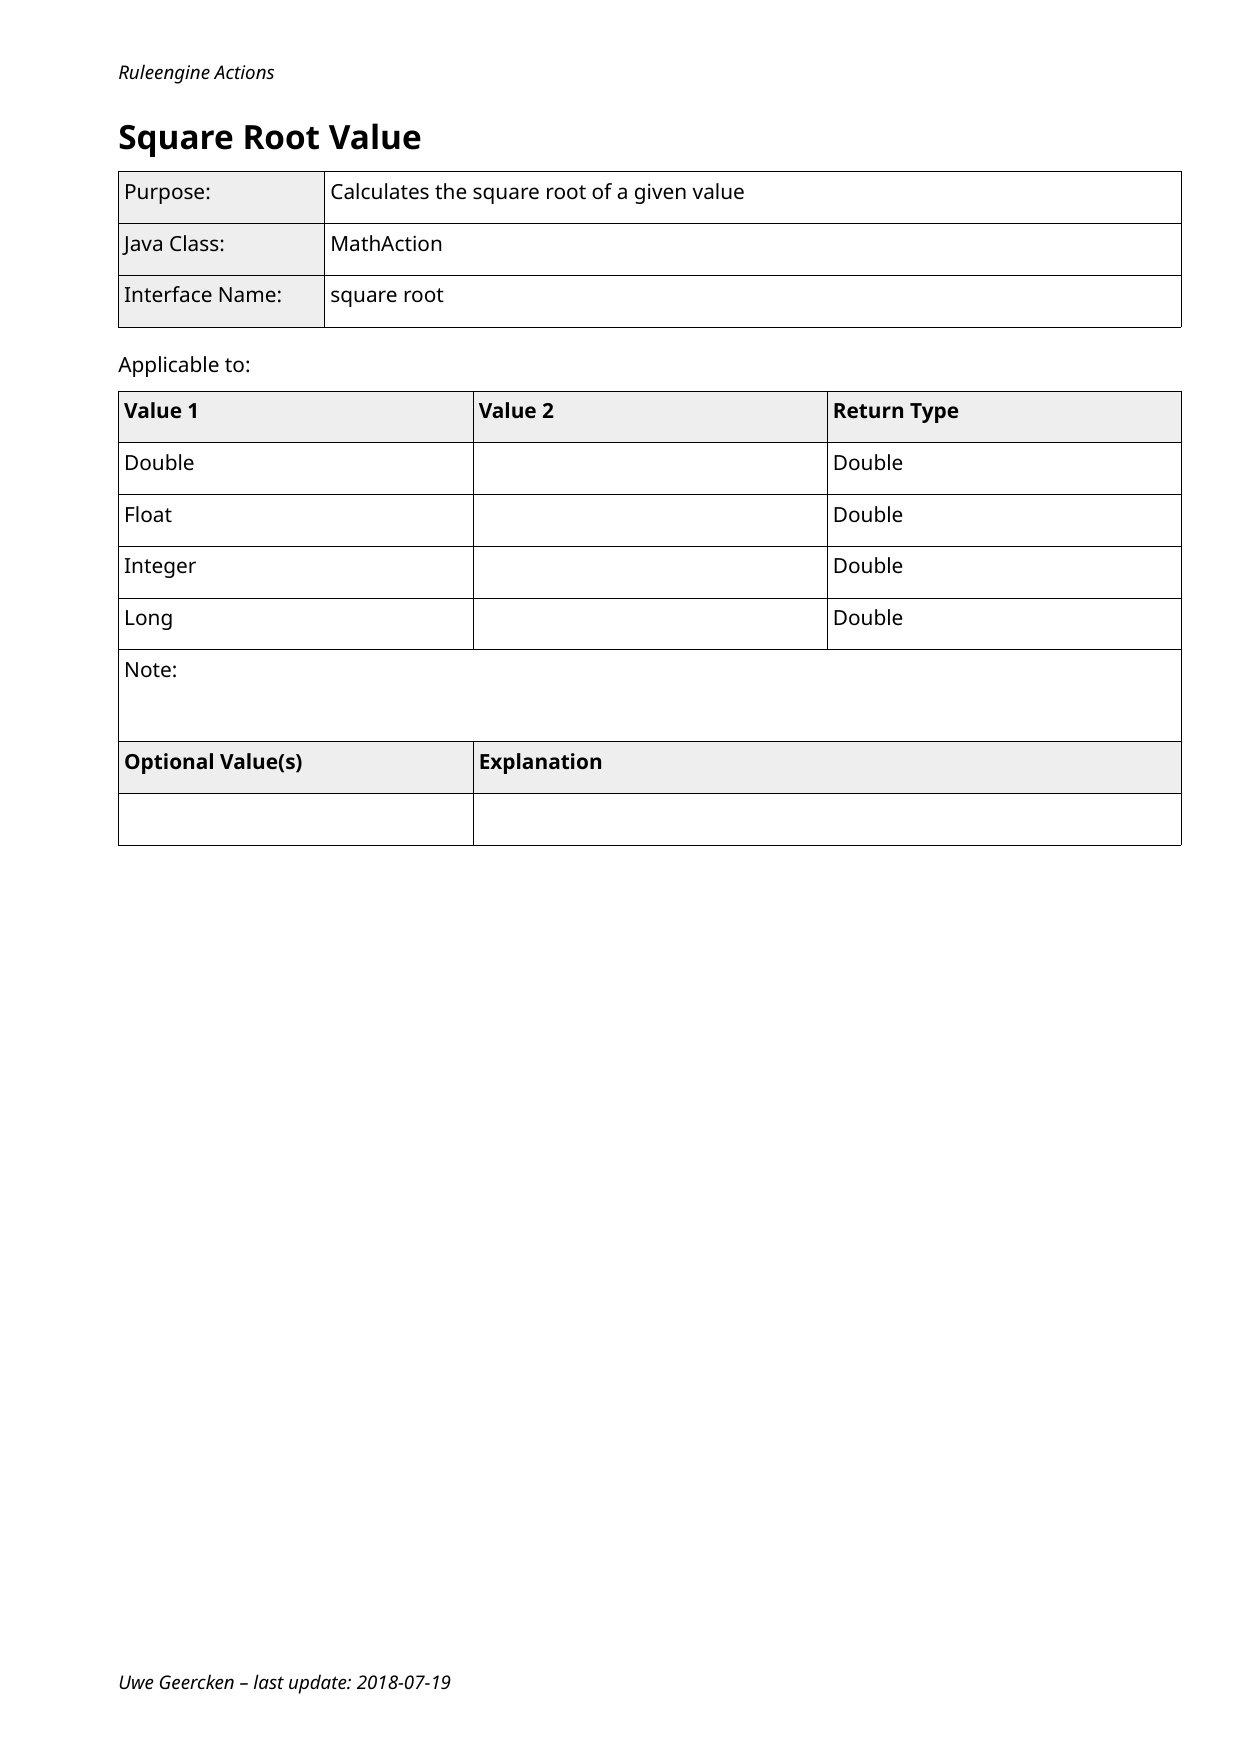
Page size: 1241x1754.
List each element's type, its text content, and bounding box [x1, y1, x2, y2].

table_cell square root [325, 276, 1181, 327]
table_cell MathAction [325, 224, 1181, 275]
table_cell [474, 599, 827, 649]
table_header Return Type [828, 392, 1181, 442]
table_header Value 2 [474, 392, 827, 442]
table_cell [474, 794, 1181, 845]
table_cell Double [828, 599, 1181, 649]
table_cell Note: [119, 650, 1181, 741]
text Applicable to: [118, 350, 1181, 379]
text Square Root Value [118, 114, 1181, 159]
table_cell Integer [119, 547, 473, 598]
table_cell Double [828, 443, 1181, 494]
table_cell Double [828, 547, 1181, 598]
table_cell [474, 443, 827, 494]
table_header Calculates the square root of a given value [325, 172, 1181, 223]
table_cell Interface Name: [119, 276, 324, 327]
table_cell [119, 794, 473, 845]
table_cell Float [119, 495, 473, 546]
table_cell Long [119, 599, 473, 649]
table_cell Double [119, 443, 473, 494]
table_cell Double [828, 495, 1181, 546]
table_header Value 1 [119, 392, 473, 442]
table_cell Explanation [474, 742, 1181, 793]
table_cell [474, 547, 827, 598]
table_cell Optional Value(s) [119, 742, 473, 793]
table_header Purpose: [119, 172, 324, 223]
table_cell Java Class: [119, 224, 324, 275]
table_cell [474, 495, 827, 546]
